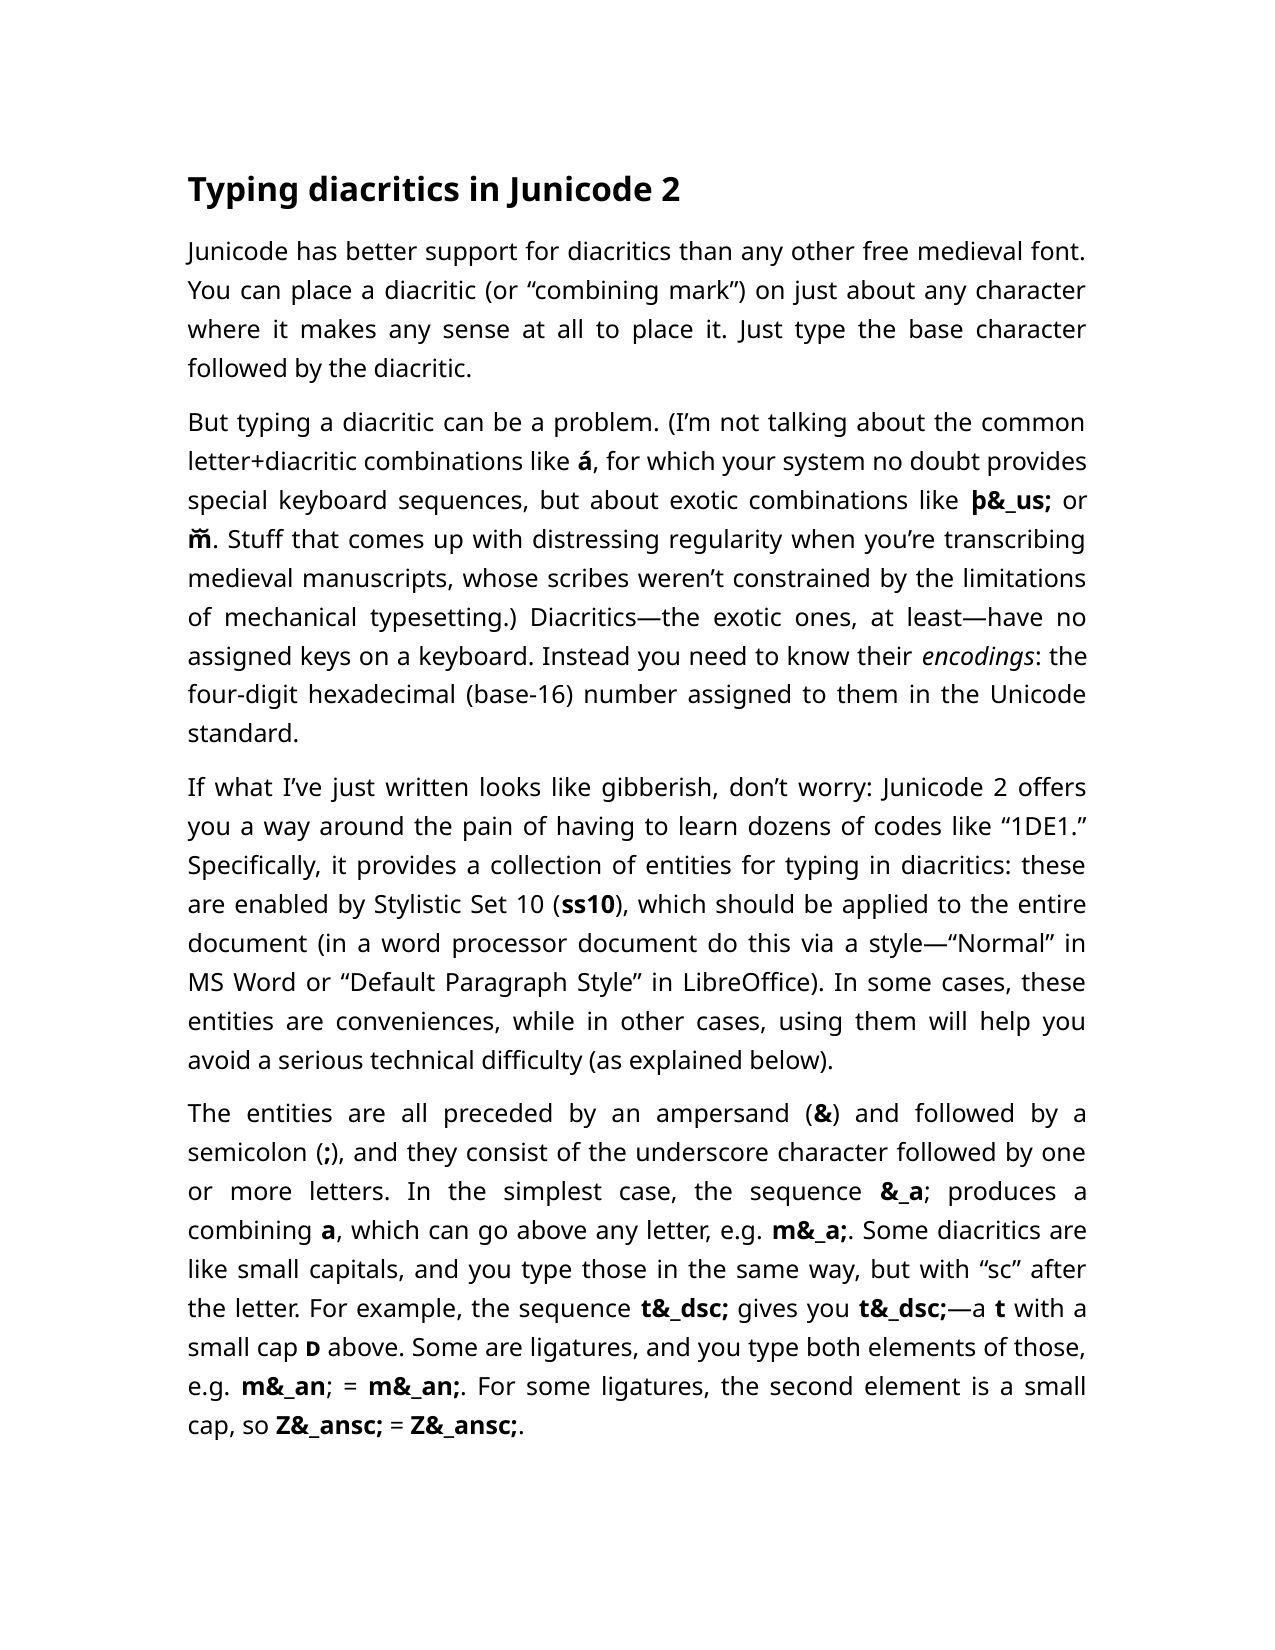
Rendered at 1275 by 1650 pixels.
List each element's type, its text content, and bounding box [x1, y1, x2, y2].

text If what I’ve just written looks like gibberish, don’t worry: Junicode 2 offers you a way around the pain of having to learn dozens of codes like “1DE1.” Specifically, it provides a collection of entities for typing in diacritics: these are enabled by Stylistic Set 10 (ss10), which should be applied to the entire document (in a word processor document do this via a style—“Normal” in MS Word or “Default Paragraph Style” in LibreOffice). In some cases, these entities are conveniences, while in other cases, using them will help you avoid a serious technical difficulty (as explained below). [187, 765, 1087, 1077]
text Junicode has better support for diacritics than any other free medieval font. You can place a diacritic (or “combining mark”) on just about any character where it makes any sense at all to place it. Just type the base character followed by the diacritic. [187, 229, 1087, 385]
text But typing a diacritic can be a problem. (I’m not talking about the common letter+diacritic combinations like á, for which your system no doubt provides special keyboard sequences, but about exotic combinations like þ&_us; or mᷓ. Stuff that comes up with distressing regularity when you’re transcribing medieval manuscripts, whose scribes weren’t constrained by the limitations of mechanical typesetting.) Diacritics—the exotic ones, at least—have no assigned keys on a keyboard. Instead you need to know their encodings: the four-digit hexadecimal (base-16) number assigned to them in the Unicode standard. [187, 400, 1087, 751]
subtitle Typing diacritics in Junicode 2 [187, 176, 1087, 208]
text The entities are all preceded by an ampersand (&) and followed by a semicolon (;), and they consist of the underscore character followed by one or more letters. In the simplest case, the sequence &‌_a; produces a combining a, which can go above any letter, e.g. m&_a;. Some diacritics are like small capitals, and you type those in the same way, but with “sc” after the letter. For example, the sequence t&‌_dsc; gives you t&_dsc;—a t with a small cap d above. Some are ligatures, and you type both elements of those, e.g. m&‌_an; = m&_an;. For some ligatures, the second element is a small cap, so Z&‌_ansc; = Z&_ansc;. [187, 1091, 1087, 1442]
